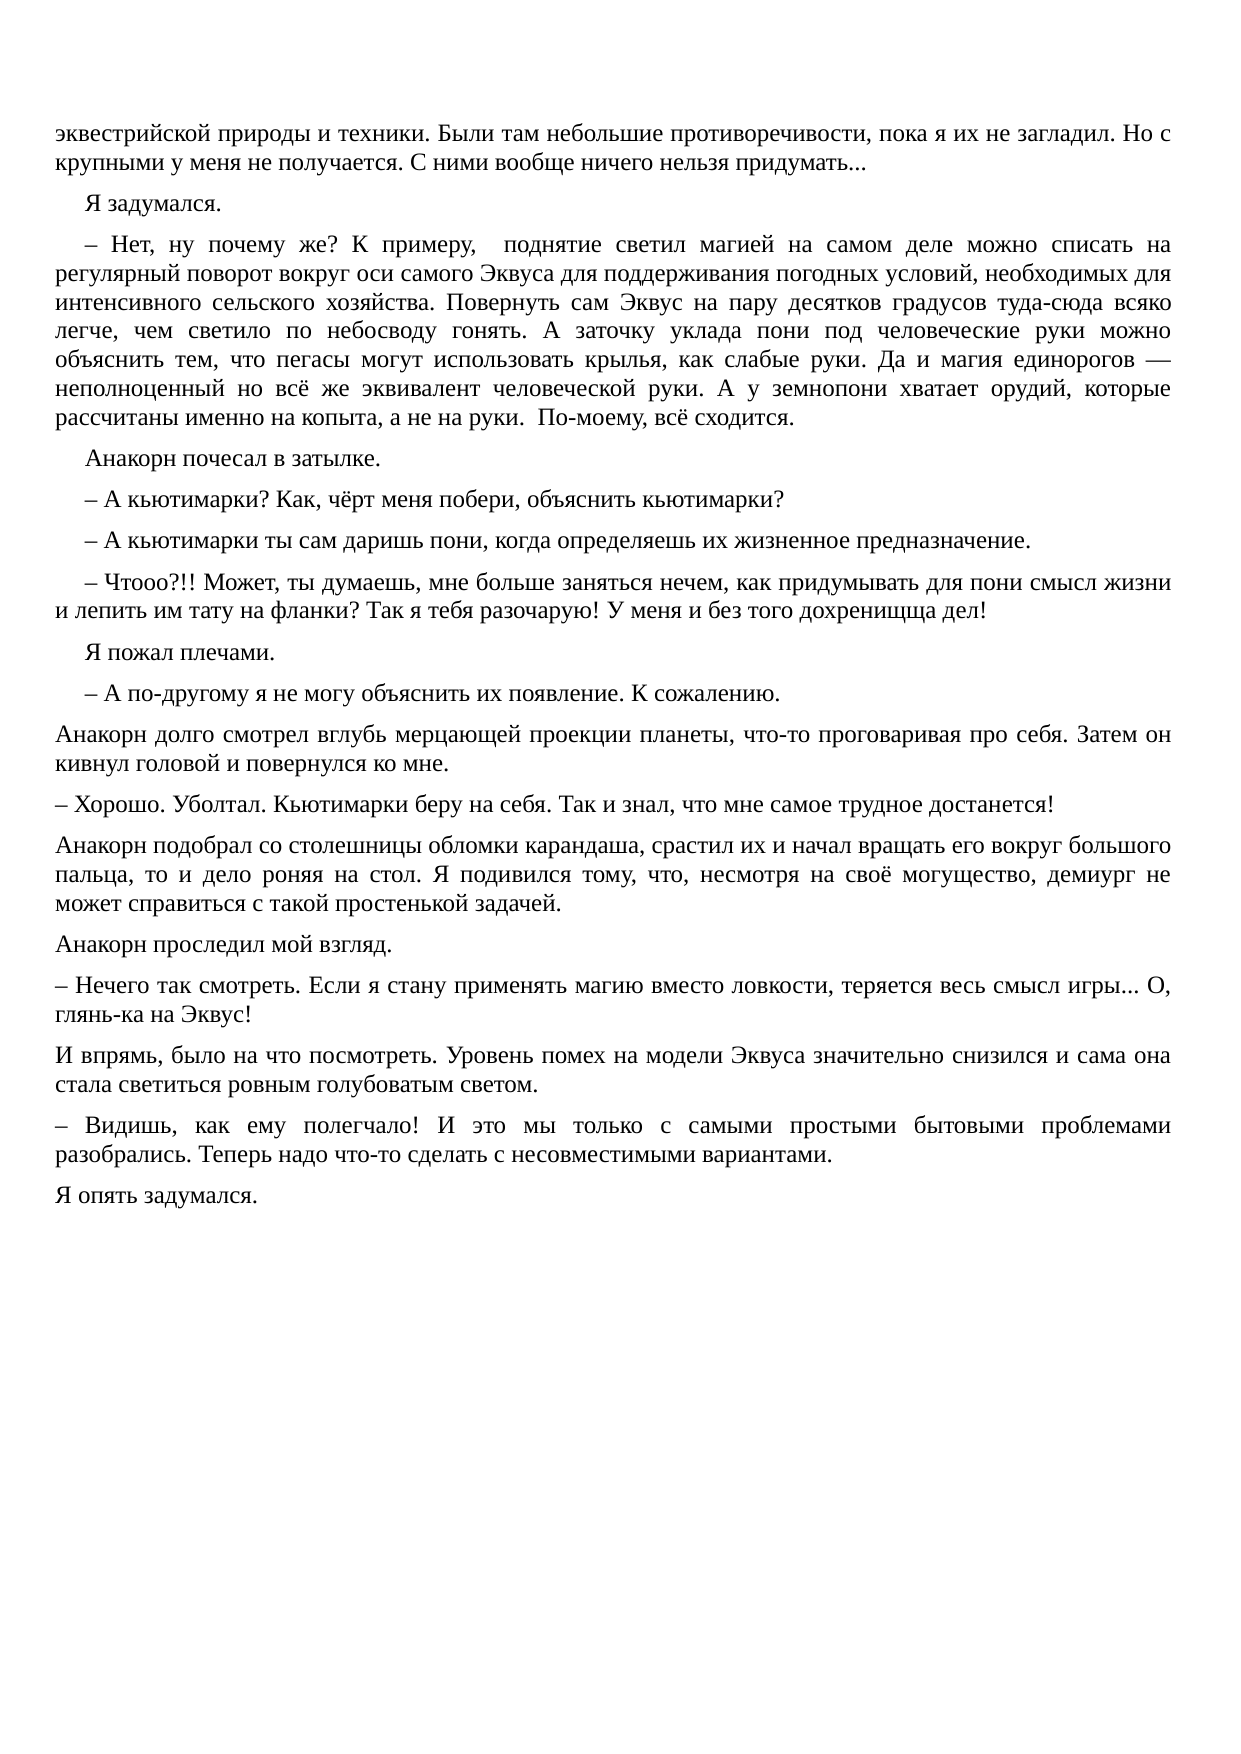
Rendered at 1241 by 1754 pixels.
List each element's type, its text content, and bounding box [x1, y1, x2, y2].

text – Видишь, как ему полегчало! И это мы только с самыми простыми бытовыми проблемами разобрались. Теперь надо что-то сделать с несовместимыми вариантами. [55, 1111, 1172, 1168]
text Анакорн почесал в затылке. [55, 443, 1172, 472]
text – Хорошо. Уболтал. Кьютимарки беру на себя. Так и знал, что мне самое трудное достанется! [55, 789, 1172, 818]
text Я задумался. [55, 188, 1172, 217]
text Анакорн долго смотрел вглубь мерцающей проекции планеты, что-то проговаривая про себя. Затем он кивнул головой и повернулся ко мне. [55, 719, 1172, 777]
text – А кьютимарки? Как, чёрт меня побери, объяснить кьютимарки? [55, 484, 1172, 513]
text – Чтооо?!! Может, ты думаешь, мне больше заняться нечем, как придумывать для пони смысл жизни и лепить им тату на фланки? Так я тебя разочарую! У меня и без того дохренищща дел! [55, 567, 1172, 624]
text Анакорн подобрал со столешницы обломки карандаша, срастил их и начал вращать его вокруг большого пальца, то и дело роняя на стол. Я подивился тому, что, несмотря на своё могущество, демиург не может справиться с такой простенькой задачей. [55, 831, 1172, 917]
text Я пожал плечами. [55, 637, 1172, 666]
text Анакорн проследил мой взгляд. [55, 929, 1172, 958]
text – Нечего так смотреть. Если я стану применять магию вместо ловкости, теряется весь смысл игры... О, глянь-ка на Эквус! [55, 971, 1172, 1028]
text – Нет, ну почему же? К примеру, поднятие светил магией на самом деле можно списать на регулярный поворот вокруг оси самого Эквуса для поддерживания погодных условий, необходимых для интенсивного сельского хозяйства. Повернуть сам Эквус на пару десятков градусов туда-сюда всяко легче, чем светило по небосводу гонять. А заточку уклада пони под человеческие руки можно объяснить тем, что пегасы могут использовать крылья, как слабые руки. Да и магия единорогов — неполноценный но всё же эквивалент человеческой руки. А у земнопони хватает орудий, которые рассчитаны именно на копыта, а не на руки. По-моему, всё сходится. [55, 229, 1172, 431]
text эквестрийской природы и техники. Были там небольшие противоречивости, пока я их не загладил. Но с крупными у меня не получается. С ними вообще ничего нельзя придумать... [55, 118, 1172, 176]
text И впрямь, было на что посмотреть. Уровень помех на модели Эквуса значительно снизился и сама она стала светиться ровным голубоватым светом. [55, 1041, 1172, 1098]
text Я опять задумался. [55, 1181, 1172, 1209]
text – А кьютимарки ты сам даришь пони, когда определяешь их жизненное предназначение. [55, 526, 1172, 554]
text – А по-другому я не могу объяснить их появление. К сожалению. [55, 678, 1172, 707]
